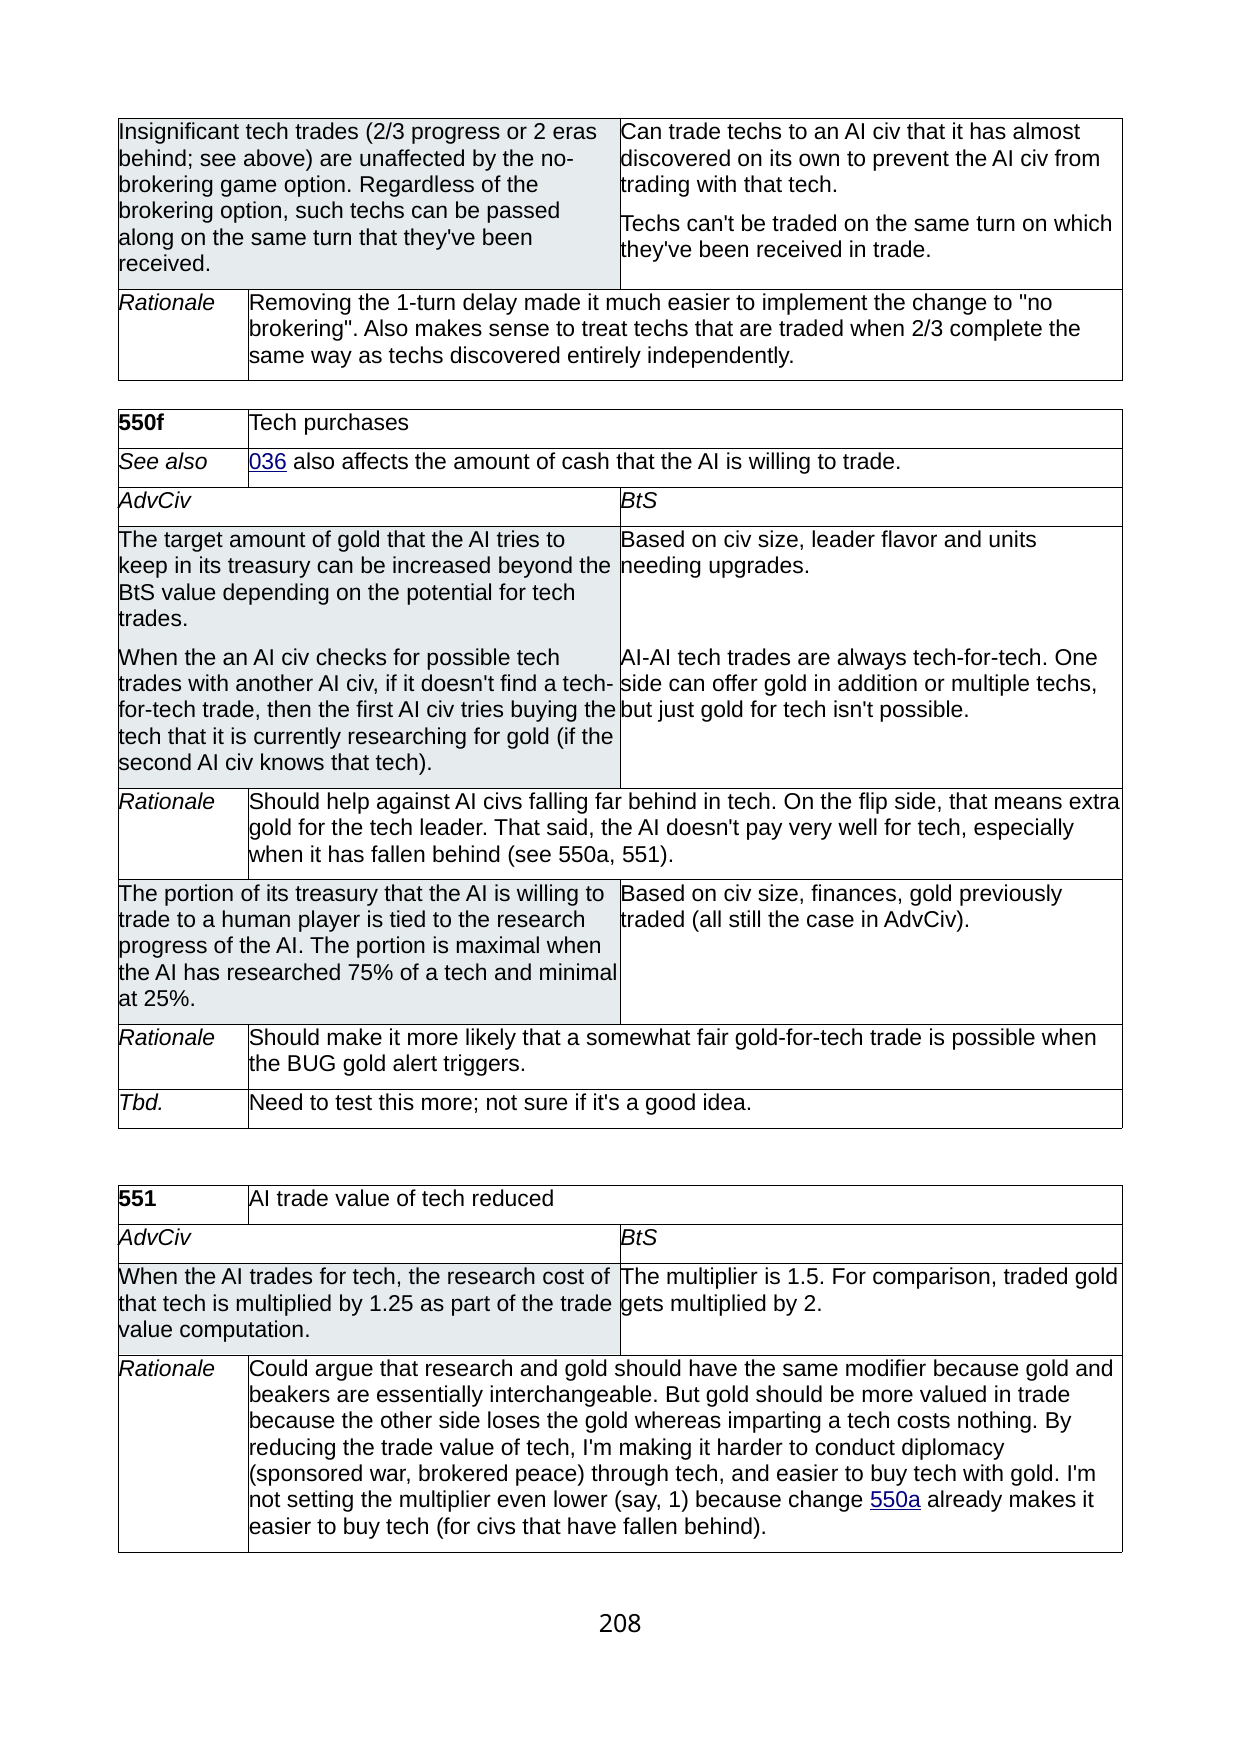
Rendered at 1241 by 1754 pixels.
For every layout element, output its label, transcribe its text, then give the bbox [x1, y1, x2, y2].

table_cell BtS [621, 1225, 1122, 1263]
table_cell AdvCiv [119, 488, 620, 526]
table_cell The target amount of gold that the AI tries to keep in its treasury can be increased beyond the BtS value depending on the potential for tech trades. When the an AI civ checks for possible tech trades with another AI civ, if it doesn't find a tech-for-tech trade, then the first AI civ tries buying the tech that it is currently researching for gold (if the second AI civ knows that tech). [119, 527, 620, 788]
table_cell 036 also affects the amount of cash that the AI is willing to trade. [249, 449, 1122, 487]
table_cell Rationale [119, 1025, 248, 1089]
table_header 550f [119, 410, 248, 448]
table_cell Can trade techs to an AI civ that it has almost discovered on its own to prevent the AI civ from trading with that tech. Techs can't be traded on the same turn on which they've been received in trade. [621, 119, 1122, 289]
table_cell Based on civ size, leader flavor and units needing upgrades. AI-AI tech trades are always tech-for-tech. One side can offer gold in addition or multiple techs, but just gold for tech isn't possible. [621, 527, 1122, 788]
table_cell Should help against AI civs falling far behind in tech. On the flip side, that means extra gold for the tech leader. That said, the AI doesn't pay very well for tech, especially when it has fallen behind (see 550a, 551). [249, 789, 1122, 879]
table_cell Should make it more likely that a somewhat fair gold-for-tech trade is possible when the BUG gold alert triggers. [249, 1025, 1122, 1089]
table_cell Rationale [119, 290, 248, 380]
table_cell The multiplier is 1.5. For comparison, traded gold gets multiplied by 2. [621, 1264, 1122, 1354]
table_cell Insignificant tech trades (2/3 progress or 2 eras behind; see above) are unaffected by the no-brokering game option. Regardless of the brokering option, such techs can be passed along on the same turn that they've been received. [119, 119, 620, 289]
table_cell Removing the 1-turn delay made it much easier to implement the change to "no brokering". Also makes sense to treat techs that are traded when 2/3 complete the same way as techs discovered entirely independently. [249, 290, 1122, 380]
table_header AI trade value of tech reduced [249, 1186, 1122, 1224]
table_cell Could argue that research and gold should have the same modifier because gold and beakers are essentially interchangeable. But gold should be more valued in trade because the other side loses the gold whereas imparting a tech costs nothing. By reducing the trade value of tech, I'm making it harder to conduct diplomacy (sponsored war, brokered peace) through tech, and easier to buy tech with gold. I'm not setting the multiplier even lower (say, 1) because change 550a already makes it easier to buy tech (for civs that have fallen behind). [249, 1356, 1122, 1552]
table_cell Need to test this more; not sure if it's a good idea. [249, 1090, 1122, 1128]
table_cell Tbd. [119, 1090, 248, 1128]
table_cell AdvCiv [119, 1225, 620, 1263]
table_cell Based on civ size, finances, gold previously traded (all still the case in AdvCiv). [621, 880, 1122, 1024]
table_cell The portion of its treasury that the AI is willing to trade to a human player is tied to the research progress of the AI. The portion is maximal when the AI has researched 75% of a tech and minimal at 25%. [119, 880, 620, 1024]
table_header 551 [119, 1186, 248, 1224]
table_cell BtS [621, 488, 1122, 526]
table_cell Rationale [119, 789, 248, 879]
table_header Tech purchases [249, 410, 1122, 448]
table_cell When the AI trades for tech, the research cost of that tech is multiplied by 1.25 as part of the trade value computation. [119, 1264, 620, 1354]
table_cell See also [119, 449, 248, 487]
table_cell Rationale [119, 1356, 248, 1552]
